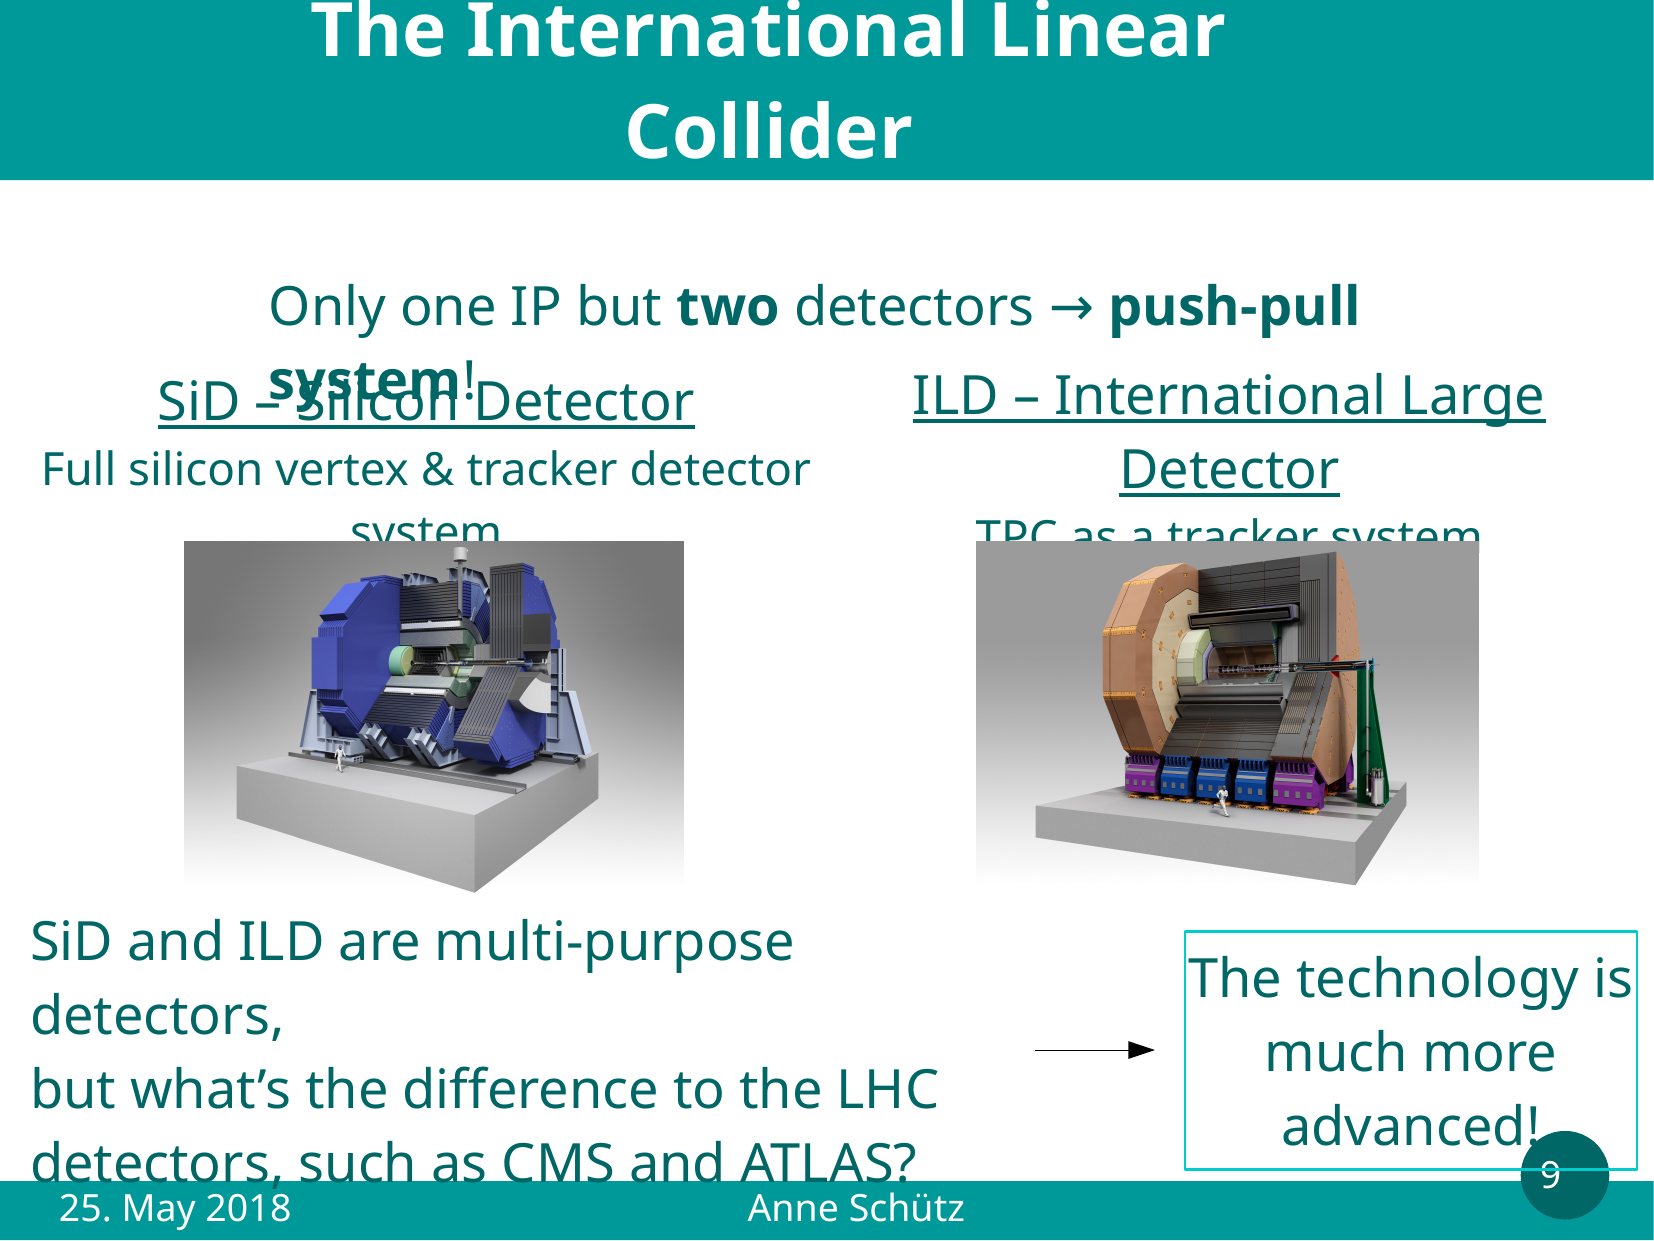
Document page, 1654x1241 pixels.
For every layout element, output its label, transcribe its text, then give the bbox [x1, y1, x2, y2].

text_box SiD and ILD are multi-purpose detectors, but what’s the difference to the LHC detectors, such as CMS and ATLAS? [30, 933, 1066, 1168]
picture [976, 541, 1479, 896]
text_box SiD – Silicon Detector Full silicon vertex & tracker detector system [28, 349, 824, 575]
title The International Linear Collider The Detectors [310, 0, 1344, 269]
text_box ILD – International Large Detector TPC as a tracker system [831, 379, 1627, 545]
text_box The technology is much more advanced! [1185, 931, 1638, 1170]
text_box Only one IP but two detectors → push-pull system! [268, 269, 1385, 414]
picture [184, 541, 684, 897]
